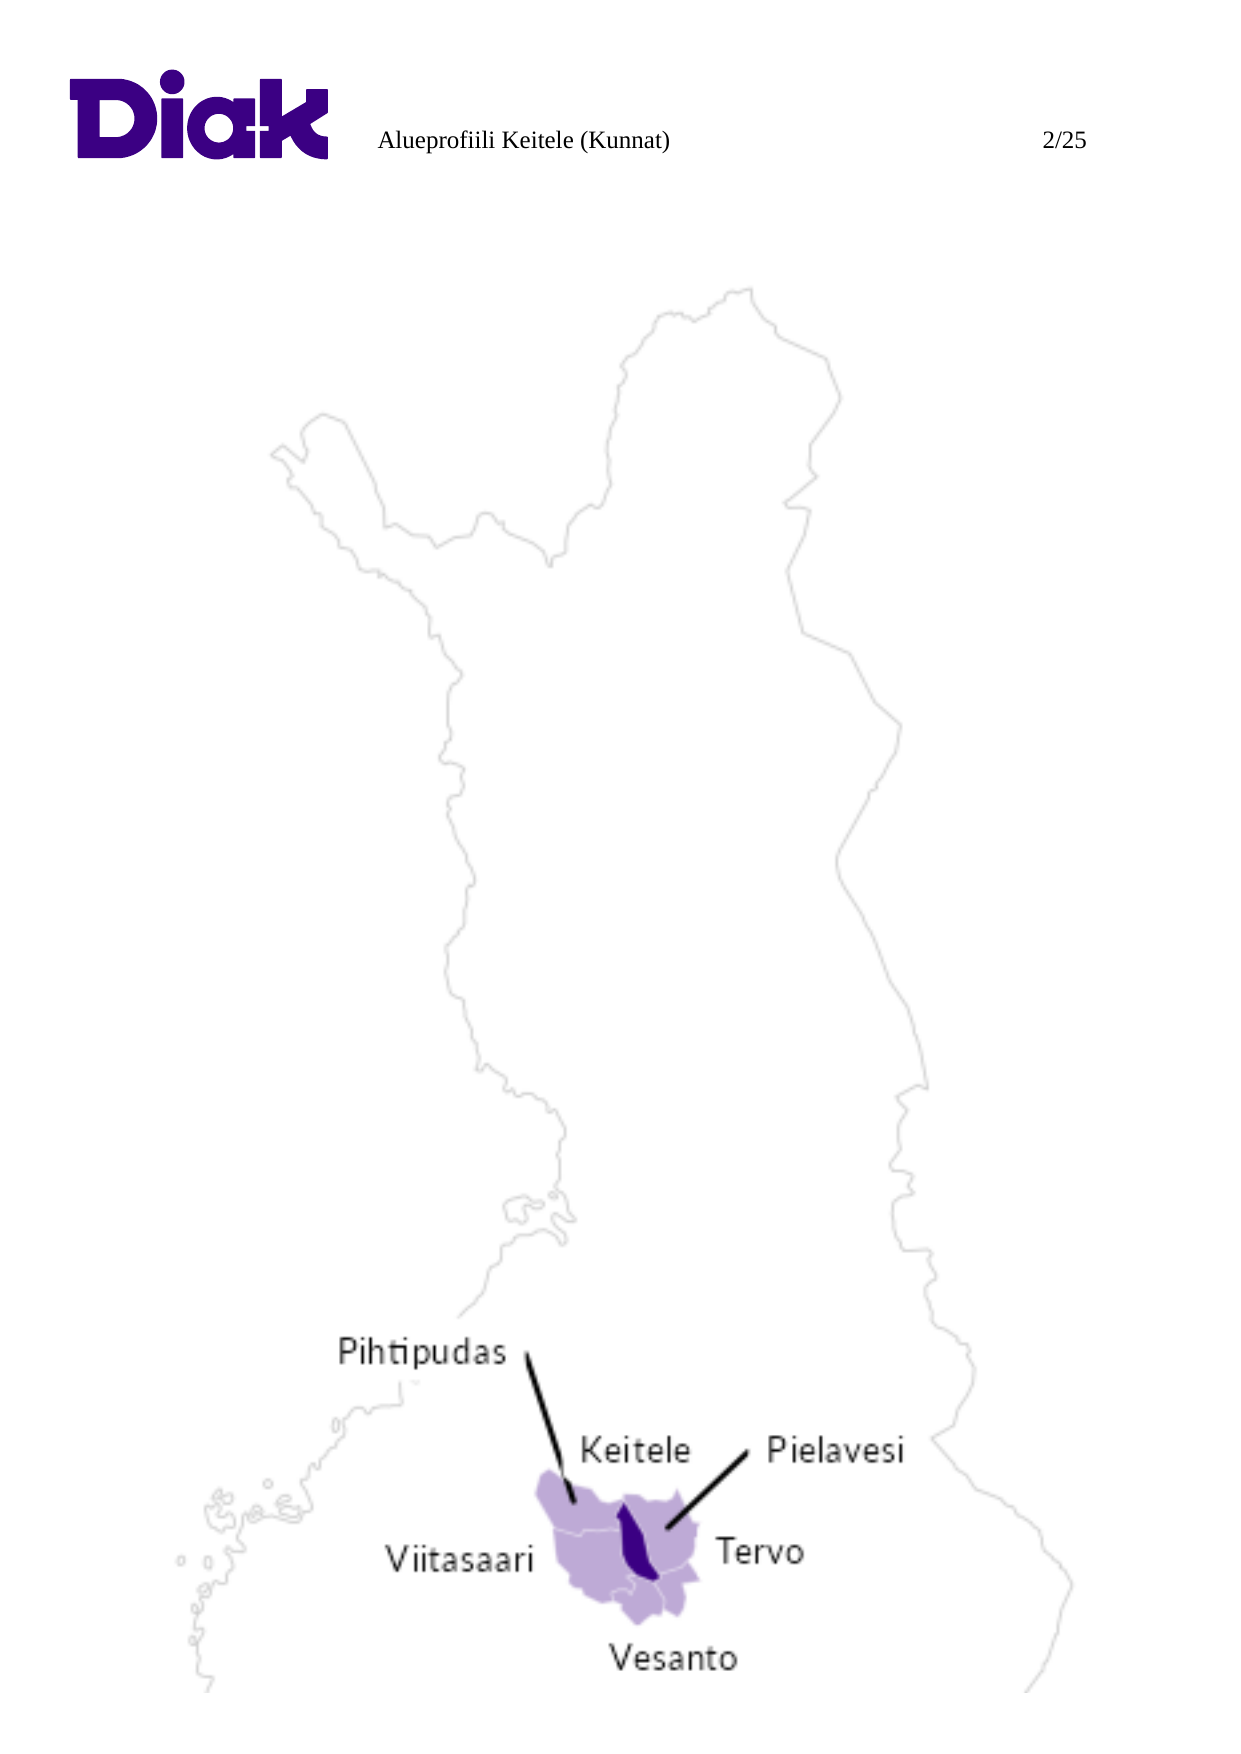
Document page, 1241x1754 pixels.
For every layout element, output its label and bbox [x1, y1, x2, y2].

picture [61, 196, 1179, 1693]
